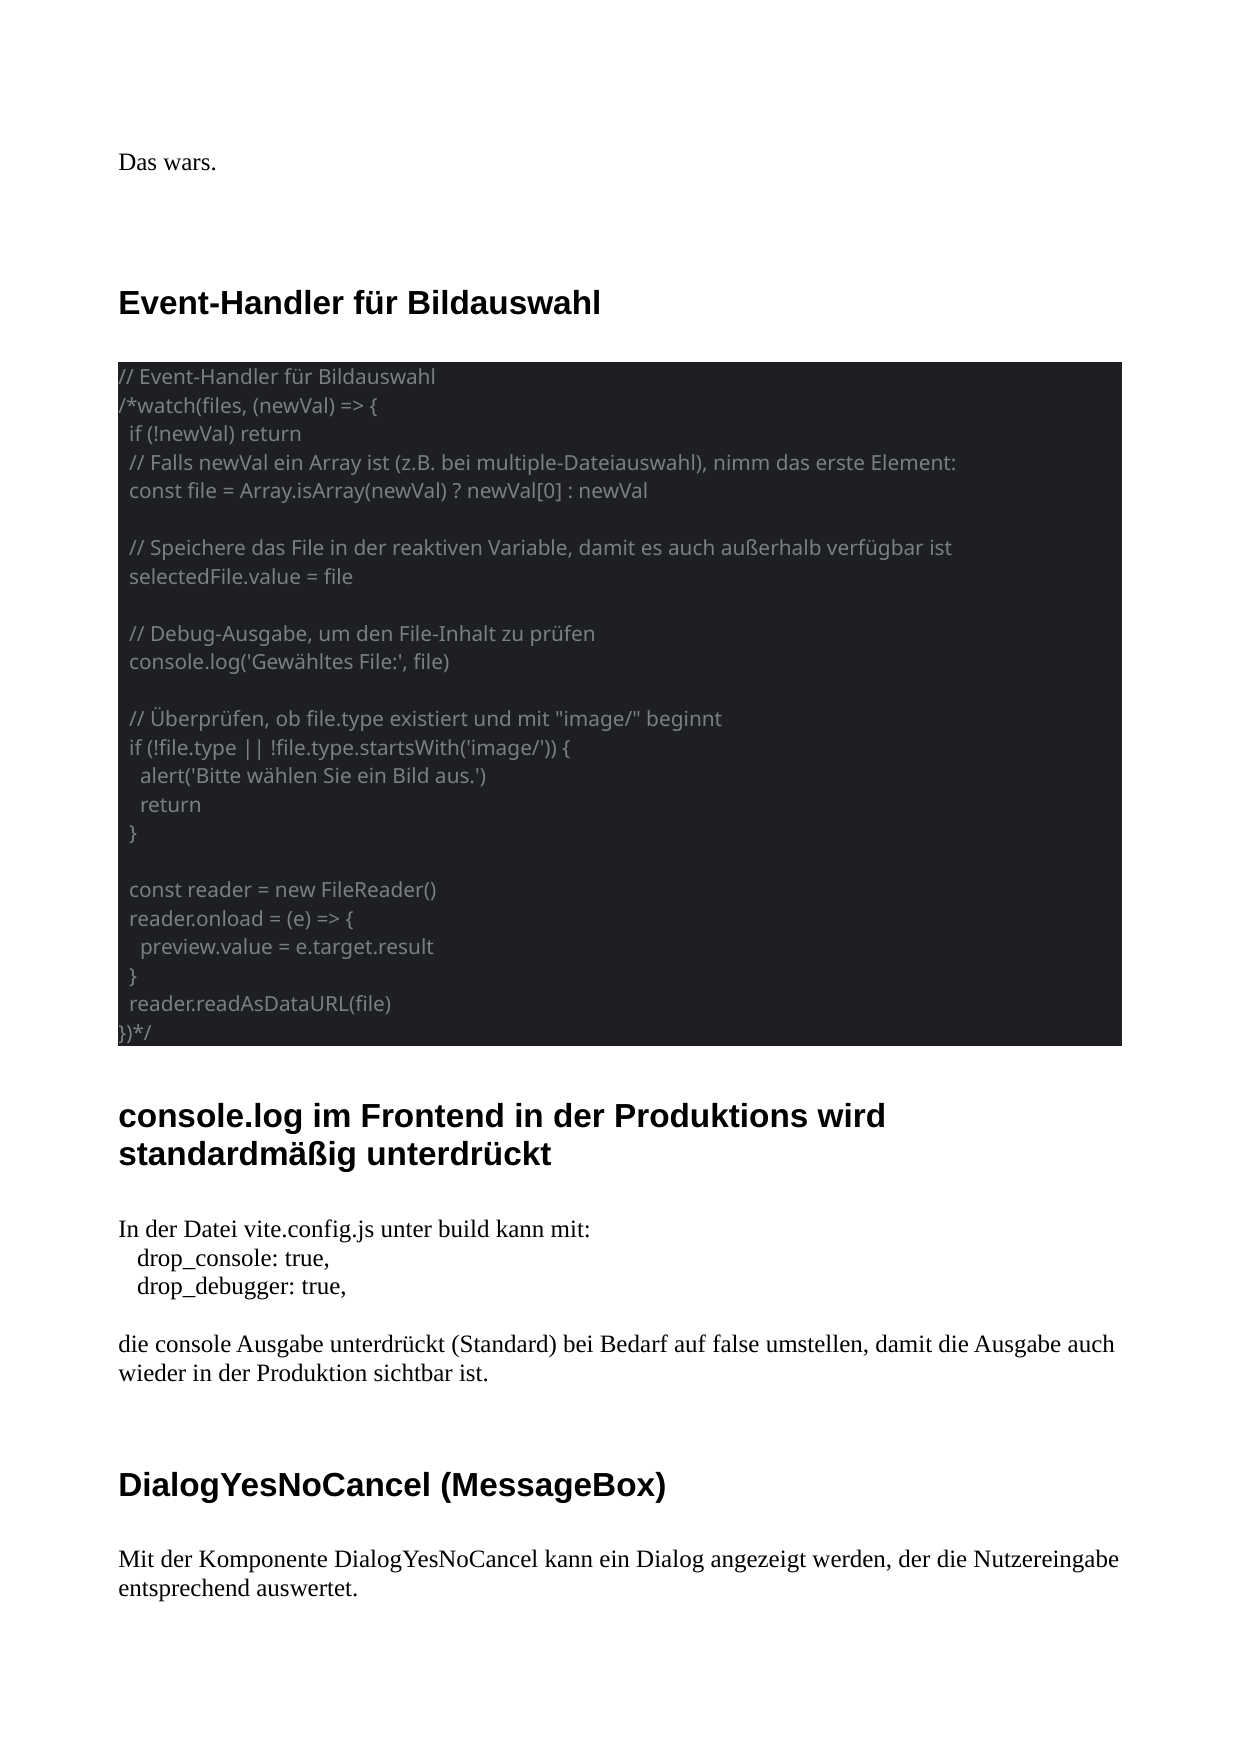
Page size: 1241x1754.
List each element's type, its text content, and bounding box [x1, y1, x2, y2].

subtitle DialogYesNoCancel (MessageBox) [118, 1465, 1122, 1503]
text die console Ausgabe unterdrückt (Standard) bei Bedarf auf false umstellen, damit die Ausgabe auch wieder in der Produktion sichtbar ist. [118, 1329, 1122, 1386]
subtitle Event-Handler für Bildauswahl [118, 283, 1122, 321]
text Das wars. [118, 147, 1122, 176]
text Mit der Komponente DialogYesNoCancel kann ein Dialog angezeigt werden, der die Nutzereingabe entsprechend auswertet. [118, 1544, 1122, 1602]
text drop_debugger: true, [118, 1271, 1122, 1300]
subtitle console.log im Frontend in der Produktions wird standardmäßig unterdrückt [118, 1096, 1122, 1173]
text In der Datei vite.config.js unter build kann mit: [118, 1214, 1122, 1243]
text drop_console: true, [118, 1243, 1122, 1271]
text // Event-Handler für Bildauswahl /*watch(files, (newVal) => { if (!newVal) return // Falls newVal ein Array ist (z.B. bei multiple-Dateiauswahl), nimm das erste Element: const file = Array.isArray(newVal) ? newVal[0] : newVal // Speichere das File in der reaktiven Variable, damit es auch außerhalb verfügbar ist selectedFile.value = file // Debug-Ausgabe, um den File-Inhalt zu prüfen console.log('Gewähltes File:', file) // Überprüfen, ob file.type existiert und mit "image/" beginnt if (!file.type || !file.type.startsWith('image/')) { alert('Bitte wählen Sie ein Bild aus.') return } const reader = new FileReader() reader.onload = (e) => { preview.value = e.target.result } reader.readAsDataURL(file) })*/ [118, 362, 1122, 1046]
